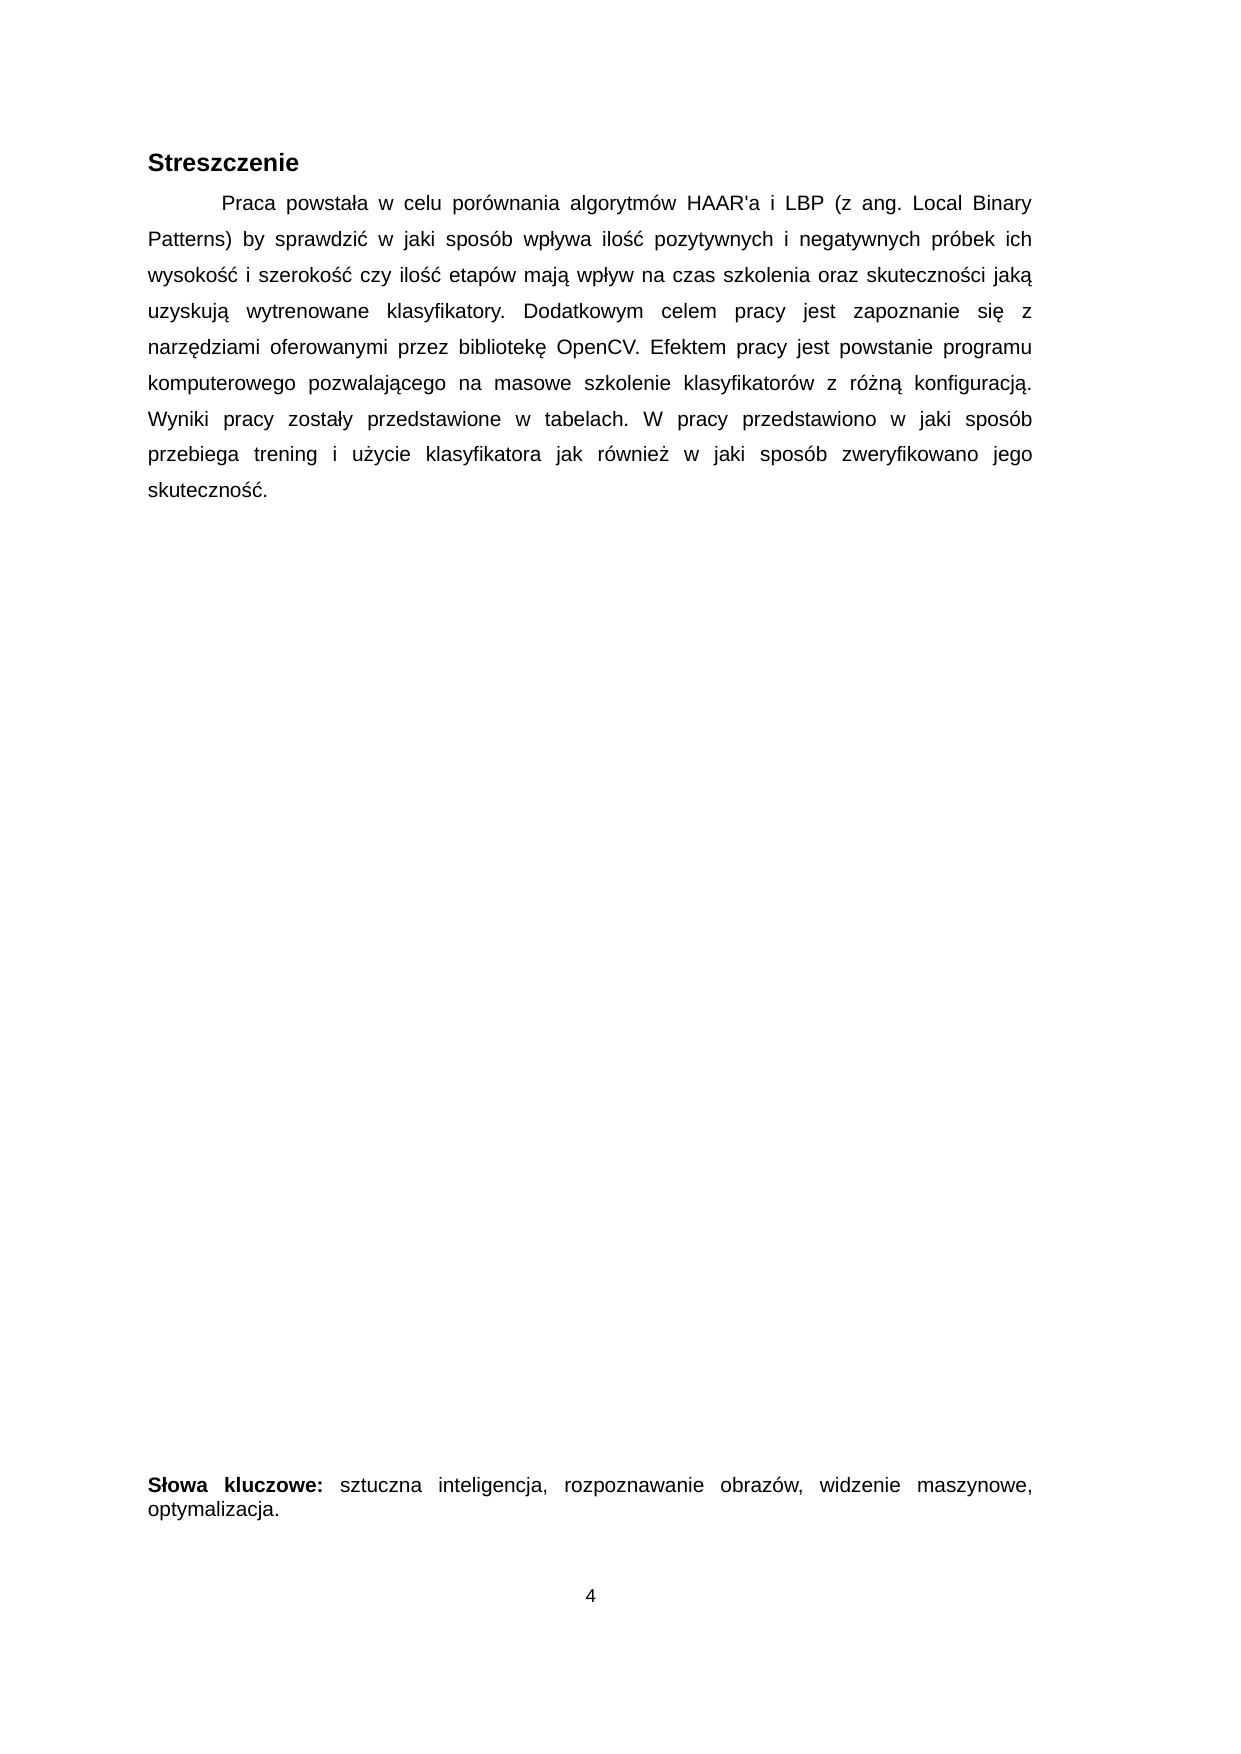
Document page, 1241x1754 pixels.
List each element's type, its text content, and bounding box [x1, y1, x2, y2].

text Słowa kluczowe: sztuczna inteligencja, rozpoznawanie obrazów, widzenie maszynowe, optymalizacja. [148, 1472, 1033, 1520]
text Praca powstała w celu porównania algorytmów HAAR'a i LBP (z ang. Local Binary Patterns) by sprawdzić w jaki sposób wpływa ilość pozytywnych i negatywnych próbek ich wysokość i szerokość czy ilość etapów mają wpływ na czas szkolenia oraz skuteczności jaką uzyskują wytrenowane klasyfikatory. Dodatkowym celem pracy jest zapoznanie się z narzędziami oferowanymi przez bibliotekę OpenCV. Efektem pracy jest powstanie programu komputerowego pozwalającego na masowe szkolenie klasyfikatorów z różną konfiguracją. Wyniki pracy zostały przedstawione w tabelach. W pracy przedstawiono w jaki sposób przebiega trening i użycie klasyfikatora jak również w jaki sposób zweryfikowano jego skuteczność. [148, 191, 1033, 502]
text Streszczenie [148, 148, 1033, 176]
